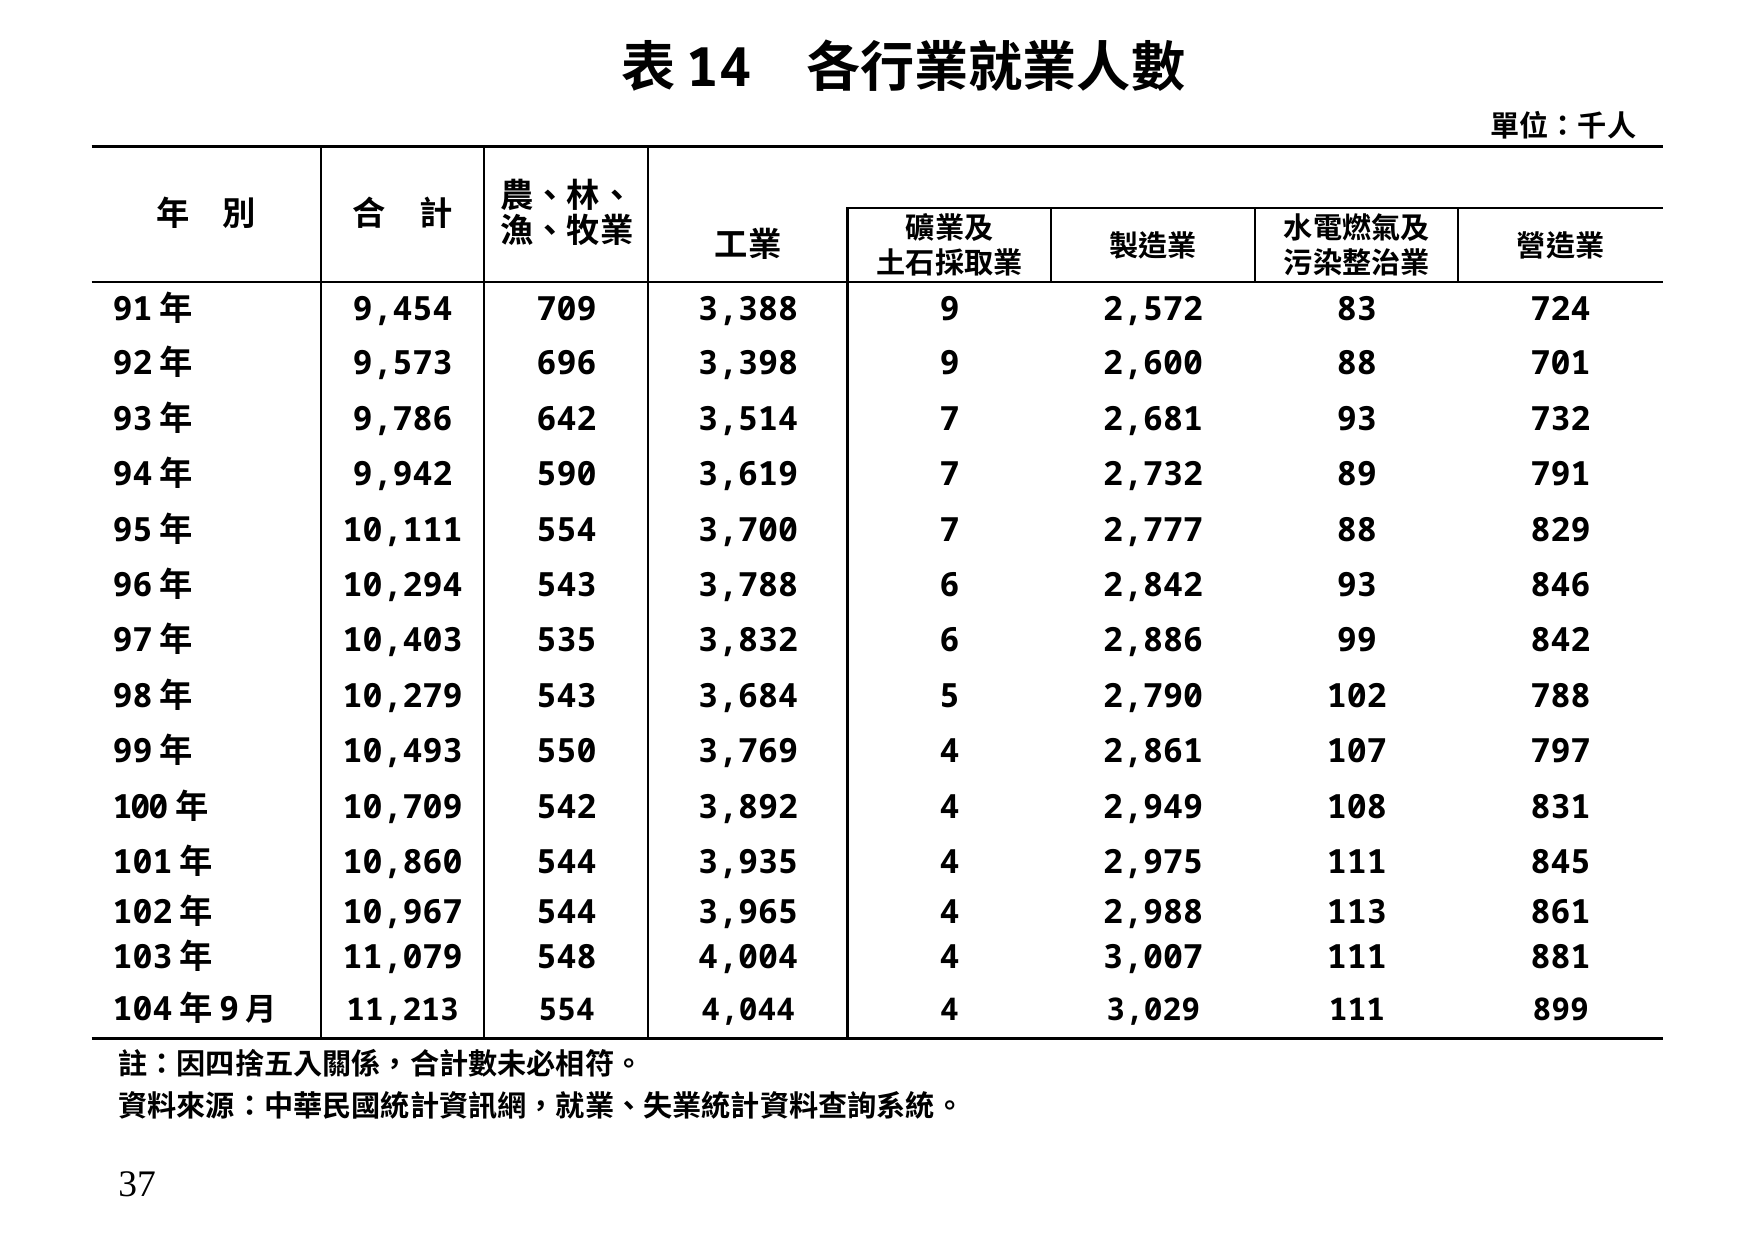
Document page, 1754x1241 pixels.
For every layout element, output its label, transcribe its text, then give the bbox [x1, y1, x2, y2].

table_cell 10,709 [322, 780, 483, 835]
table_cell 工業 [649, 207, 846, 281]
table_cell 7 [849, 503, 1051, 558]
table_cell 102 [1255, 669, 1458, 724]
table_cell 590 [485, 447, 647, 503]
table_cell 10,967 [322, 891, 483, 934]
text 註：因四捨五入關係，合計數未必相符。 [118, 1040, 1636, 1083]
table_cell 11,079 [322, 934, 483, 982]
table_cell 4 [849, 982, 1051, 1037]
table_cell 3,388 [649, 283, 846, 336]
table_cell 4,044 [649, 982, 846, 1037]
table_cell 107 [1255, 724, 1458, 780]
table_cell 104年9月 [92, 982, 320, 1037]
table_cell 3,700 [649, 503, 846, 558]
table_cell 11,213 [322, 982, 483, 1037]
table_cell 2,886 [1051, 614, 1255, 669]
table_cell 111 [1255, 934, 1458, 982]
table_cell 95年 [92, 503, 320, 558]
table_cell 9,942 [322, 447, 483, 503]
table_cell 701 [1458, 336, 1662, 392]
table_cell 89 [1255, 447, 1458, 503]
table_cell 544 [485, 891, 647, 934]
table_header 年 別 [92, 148, 320, 281]
table_cell 845 [1458, 835, 1662, 891]
table_cell 2,600 [1051, 336, 1255, 392]
table_cell 113 [1255, 891, 1458, 934]
table_cell 6 [849, 614, 1051, 669]
table_cell 3,935 [649, 835, 846, 891]
table_cell 2,842 [1051, 558, 1255, 613]
table_cell 3,788 [649, 558, 846, 613]
table_cell 2,861 [1051, 724, 1255, 780]
table_cell 10,111 [322, 503, 483, 558]
table_cell 554 [485, 503, 647, 558]
table_cell 842 [1458, 614, 1662, 669]
table_cell 111 [1255, 835, 1458, 891]
table_cell 水電燃氣及 污染整治業 [1256, 209, 1457, 281]
table_cell 542 [485, 780, 647, 835]
table_cell 899 [1458, 982, 1662, 1037]
table_cell 550 [485, 724, 647, 780]
table_cell 6 [849, 558, 1051, 613]
text 表14 各行業就業人數 [118, 24, 1636, 103]
table_cell 94年 [92, 447, 320, 503]
table_cell 96年 [92, 558, 320, 613]
table_cell 4,004 [649, 934, 846, 982]
table_cell 92年 [92, 336, 320, 392]
table_cell 3,029 [1051, 982, 1255, 1037]
table_cell 9,786 [322, 392, 483, 447]
table_header [649, 148, 847, 207]
table_cell 791 [1458, 447, 1662, 503]
table_cell 2,975 [1051, 835, 1255, 891]
table_cell 709 [485, 283, 647, 336]
table_cell 100年 [92, 780, 320, 835]
table_cell 5 [849, 669, 1051, 724]
table_cell 製造業 [1052, 209, 1254, 281]
table_cell 2,790 [1051, 669, 1255, 724]
table_cell 108 [1255, 780, 1458, 835]
table_cell 3,398 [649, 336, 846, 392]
table_cell 829 [1458, 503, 1662, 558]
table_cell 98年 [92, 669, 320, 724]
table_cell 10,860 [322, 835, 483, 891]
table_cell 788 [1458, 669, 1662, 724]
table_cell 543 [485, 669, 647, 724]
table_cell 91年 [92, 283, 320, 336]
table_cell 548 [485, 934, 647, 982]
table_cell 88 [1255, 503, 1458, 558]
table_cell 642 [485, 392, 647, 447]
table_cell 99 [1255, 614, 1458, 669]
table_header 合 計 [322, 148, 483, 281]
table_cell 881 [1458, 934, 1662, 982]
table_cell 4 [849, 934, 1051, 982]
text 資料來源：中華民國統計資訊網，就業、失業統計資料查詢系統。 [118, 1083, 1636, 1125]
table_cell 10,403 [322, 614, 483, 669]
table_cell 3,007 [1051, 934, 1255, 982]
table_cell 9,454 [322, 283, 483, 336]
table_cell 2,681 [1051, 392, 1255, 447]
table_cell 9 [849, 283, 1051, 336]
table_cell 544 [485, 835, 647, 891]
table_cell 554 [485, 982, 647, 1037]
table_cell 103年 [92, 934, 320, 982]
table_cell 732 [1458, 392, 1662, 447]
table_cell 9,573 [322, 336, 483, 392]
table_cell 102年 [92, 891, 320, 934]
table_cell 3,965 [649, 891, 846, 934]
table_cell 10,493 [322, 724, 483, 780]
table_cell 97年 [92, 614, 320, 669]
table_cell 2,949 [1051, 780, 1255, 835]
table_cell 99年 [92, 724, 320, 780]
table_cell 4 [849, 835, 1051, 891]
text 單位：千人 [118, 103, 1636, 145]
table_cell 535 [485, 614, 647, 669]
table_cell 724 [1458, 283, 1662, 336]
table_cell 101年 [92, 835, 320, 891]
table_cell 礦業及 土石採取業 [849, 209, 1050, 281]
table_cell 9 [849, 336, 1051, 392]
table_cell 696 [485, 336, 647, 392]
table_cell 3,832 [649, 614, 846, 669]
table_cell 10,279 [322, 669, 483, 724]
table_cell 4 [849, 780, 1051, 835]
table_header [848, 148, 1662, 207]
table_cell 10,294 [322, 558, 483, 613]
table_cell 2,572 [1051, 283, 1255, 336]
table_cell 543 [485, 558, 647, 613]
table_cell 797 [1458, 724, 1662, 780]
table_cell 4 [849, 724, 1051, 780]
table_cell 7 [849, 392, 1051, 447]
table_cell 846 [1458, 558, 1662, 613]
table_cell 3,514 [649, 392, 846, 447]
table_cell 4 [849, 891, 1051, 934]
table_cell 2,777 [1051, 503, 1255, 558]
table_cell 831 [1458, 780, 1662, 835]
table_cell 93 [1255, 558, 1458, 613]
table_cell 3,892 [649, 780, 846, 835]
table_cell 3,684 [649, 669, 846, 724]
table_cell 83 [1255, 283, 1458, 336]
table_cell 3,769 [649, 724, 846, 780]
table_cell 93 [1255, 392, 1458, 447]
table_cell 93年 [92, 392, 320, 447]
table_cell 3,619 [649, 447, 846, 503]
table_cell 111 [1255, 982, 1458, 1037]
table_cell 營造業 [1459, 209, 1662, 281]
table_cell 88 [1255, 336, 1458, 392]
table_cell 2,988 [1051, 891, 1255, 934]
table_cell 7 [849, 447, 1051, 503]
table_cell 2,732 [1051, 447, 1255, 503]
table_header 農、林、 漁、牧業 [485, 148, 647, 281]
table_cell 861 [1458, 891, 1662, 934]
